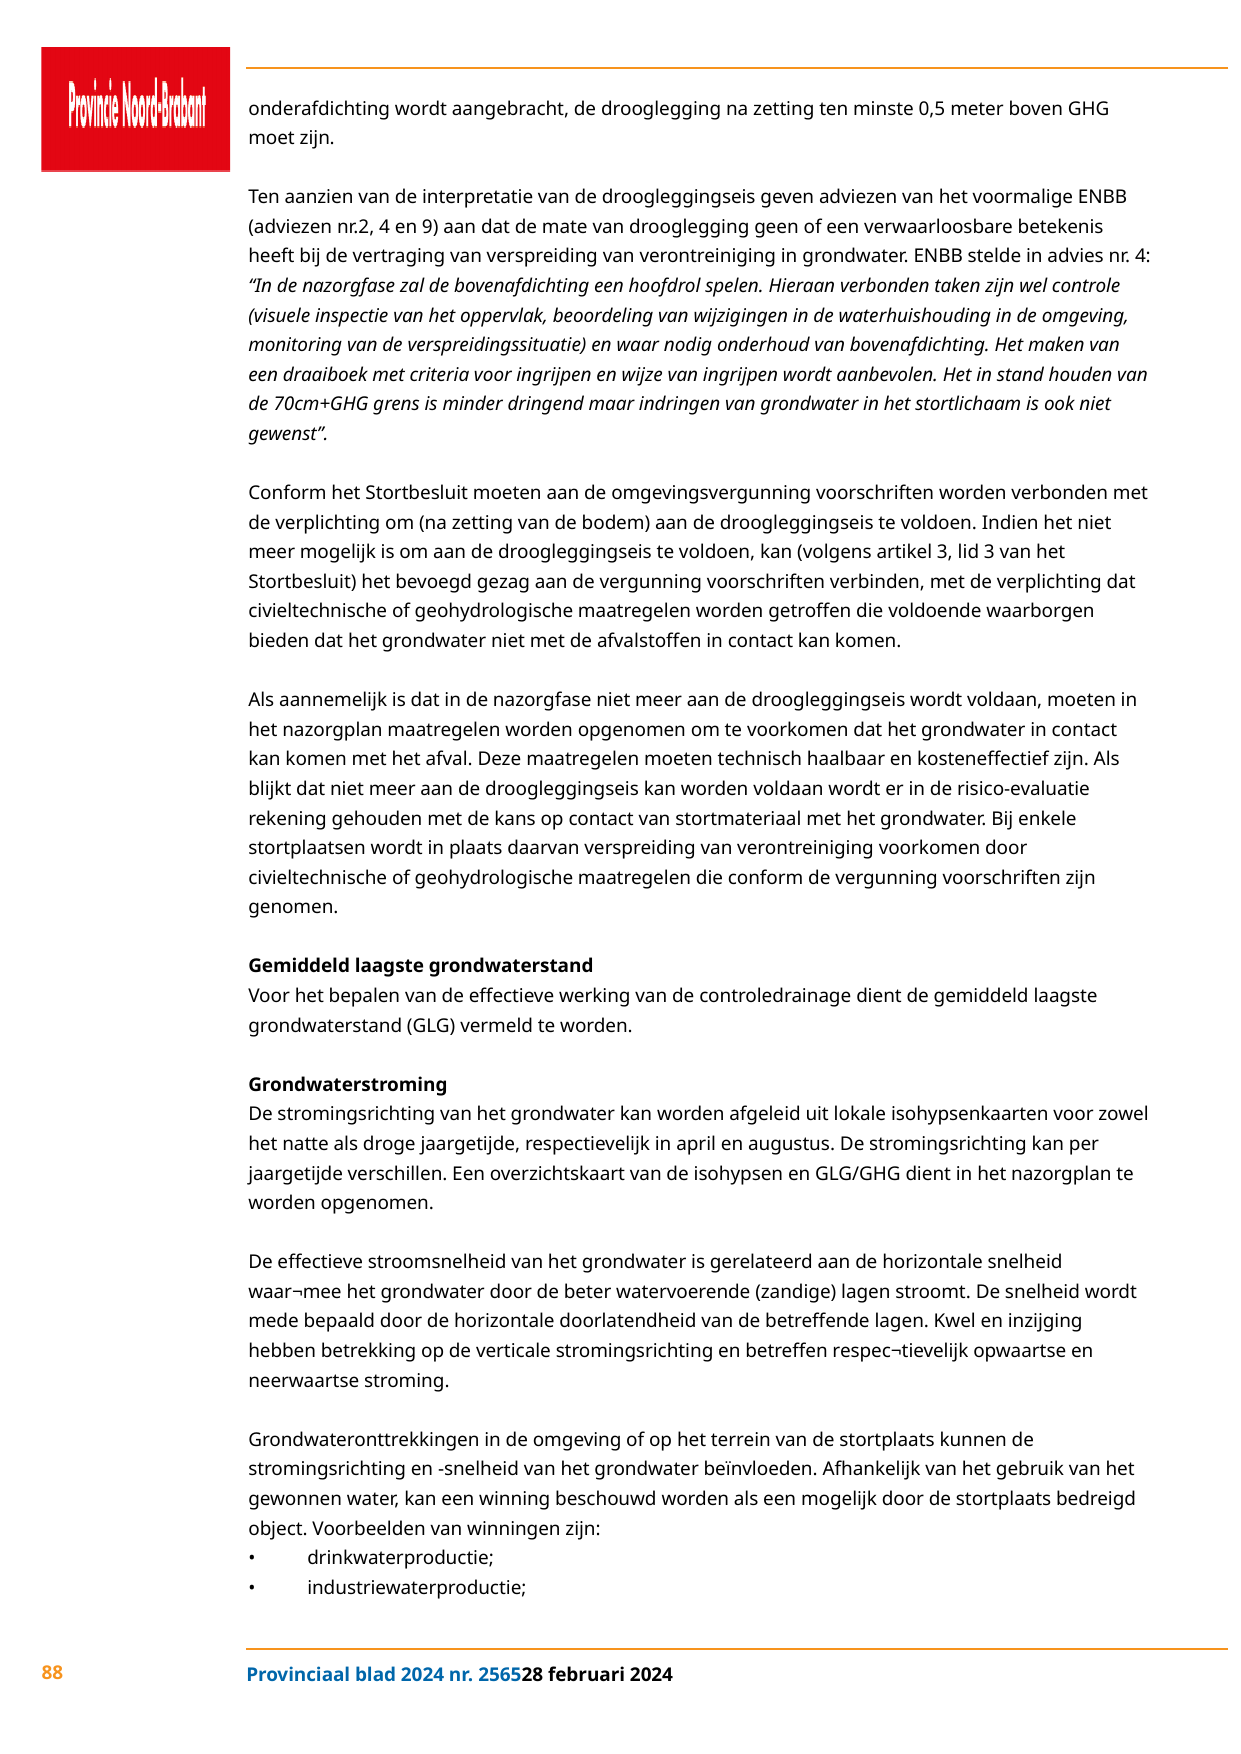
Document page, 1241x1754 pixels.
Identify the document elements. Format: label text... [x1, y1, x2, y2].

text De stromingsrichting van het grondwater kan worden afgeleid uit lokale isohypsenkaarten voor zowel het natte als droge jaargetijde, respectievelijk in april en augustus. De stromingsrichting kan per jaargetijde verschillen. Een overzichtskaart van de isohypsen en GLG/GHG dient in het nazorgplan te worden opgenomen. [248, 1101, 1152, 1215]
text Ten aanzien van de interpretatie van de droogleggingseis geven adviezen van het voormalige ENBB (adviezen nr.2, 4 en 9) aan dat de mate van drooglegging geen of een verwaarloosbare betekenis heeft bij de vertraging van verspreiding van verontreiniging in grondwater. ENBB stelde in advies nr. 4: [248, 183, 1152, 268]
text Als aannemelijk is dat in de nazorgfase niet meer aan de droogleggingseis wordt voldaan, moeten in het nazorgplan maatregelen worden opgenomen om te voorkomen dat het grondwater in contact kan komen met het afval. Deze maatregelen moeten technisch haalbaar en kosteneffectief zijn. Als blijkt dat niet meer aan de droogleggingseis kan worden voldaan wordt er in de risico-evaluatie rekening gehouden met de kans op contact van stortmateriaal met het grondwater. Bij enkele stortplaatsen wordt in plaats daarvan verspreiding van verontreiniging voorkomen door civieltechnische of geohydrologische maatregelen die conform de vergunning voorschriften zijn genomen. [248, 686, 1152, 919]
text onderafdichting wordt aangebracht, de drooglegging na zetting ten minste 0,5 meter boven GHG moet zijn. [248, 95, 1152, 150]
text Voor het bepalen van de effectieve werking van de controledrainage dient de gemiddeld laagste grondwaterstand (GLG) vermeld te worden. [248, 982, 1152, 1038]
text De effectieve stroomsnelheid van het grondwater is gerelateerd aan de horizontale snelheid waar¬mee het grondwater door de beter watervoerende (zandige) lagen stroomt. De snelheid wordt mede bepaald door de horizontale doorlatendheid van de betreffende lagen. Kwel en inzijging hebben betrekking op de verticale stromingsrichting en betreffen respec¬tievelijk opwaartse en neerwaartse stroming. [248, 1248, 1152, 1393]
picture [41, 47, 231, 172]
text “In de nazorgfase zal de bovenafdichting een hoofdrol spelen. Hieraan verbonden taken zijn wel controle (visuele inspectie van het oppervlak, beoordeling van wijzigingen in de waterhuishouding in de omgeving, monitoring van de verspreidingssituatie) en waar nodig onderhoud van bovenafdichting. Het maken van een draaiboek met criteria voor ingrijpen en wijze van ingrijpen wordt aanbevolen. Het in stand houden van de 70cm+GHG grens is minder dringend maar indringen van grondwater in het stortlichaam is ook niet gewenst”. [248, 272, 1152, 446]
list industriewaterproductie; [248, 1574, 1152, 1600]
list drinkwaterproductie; [248, 1544, 1152, 1570]
text Grondwaterstroming [248, 1071, 1152, 1097]
text Grondwateronttrekkingen in de omgeving of op het terrein van de stortplaats kunnen de stromingsrichting en -snelheid van het grondwater beïnvloeden. Afhankelijk van het gebruik van het gewonnen water, kan een winning beschouwd worden als een mogelijk door de stortplaats bedreigd object. Voorbeelden van winningen zijn: [248, 1426, 1152, 1541]
text Gemiddeld laagste grondwaterstand [248, 953, 1152, 978]
text Conform het Stortbesluit moeten aan de omgevingsvergunning voorschriften worden verbonden met de verplichting om (na zetting van de bodem) aan de droogleggingseis te voldoen. Indien het niet meer mogelijk is om aan de droogleggingseis te voldoen, kan (volgens artikel 3, lid 3 van het Stortbesluit) het bevoegd gezag aan de vergunning voorschriften verbinden, met de verplichting dat civieltechnische of geohydrologische maatregelen worden getroffen die voldoende waarborgen bieden dat het grondwater niet met de afvalstoffen in contact kan komen. [248, 479, 1152, 653]
